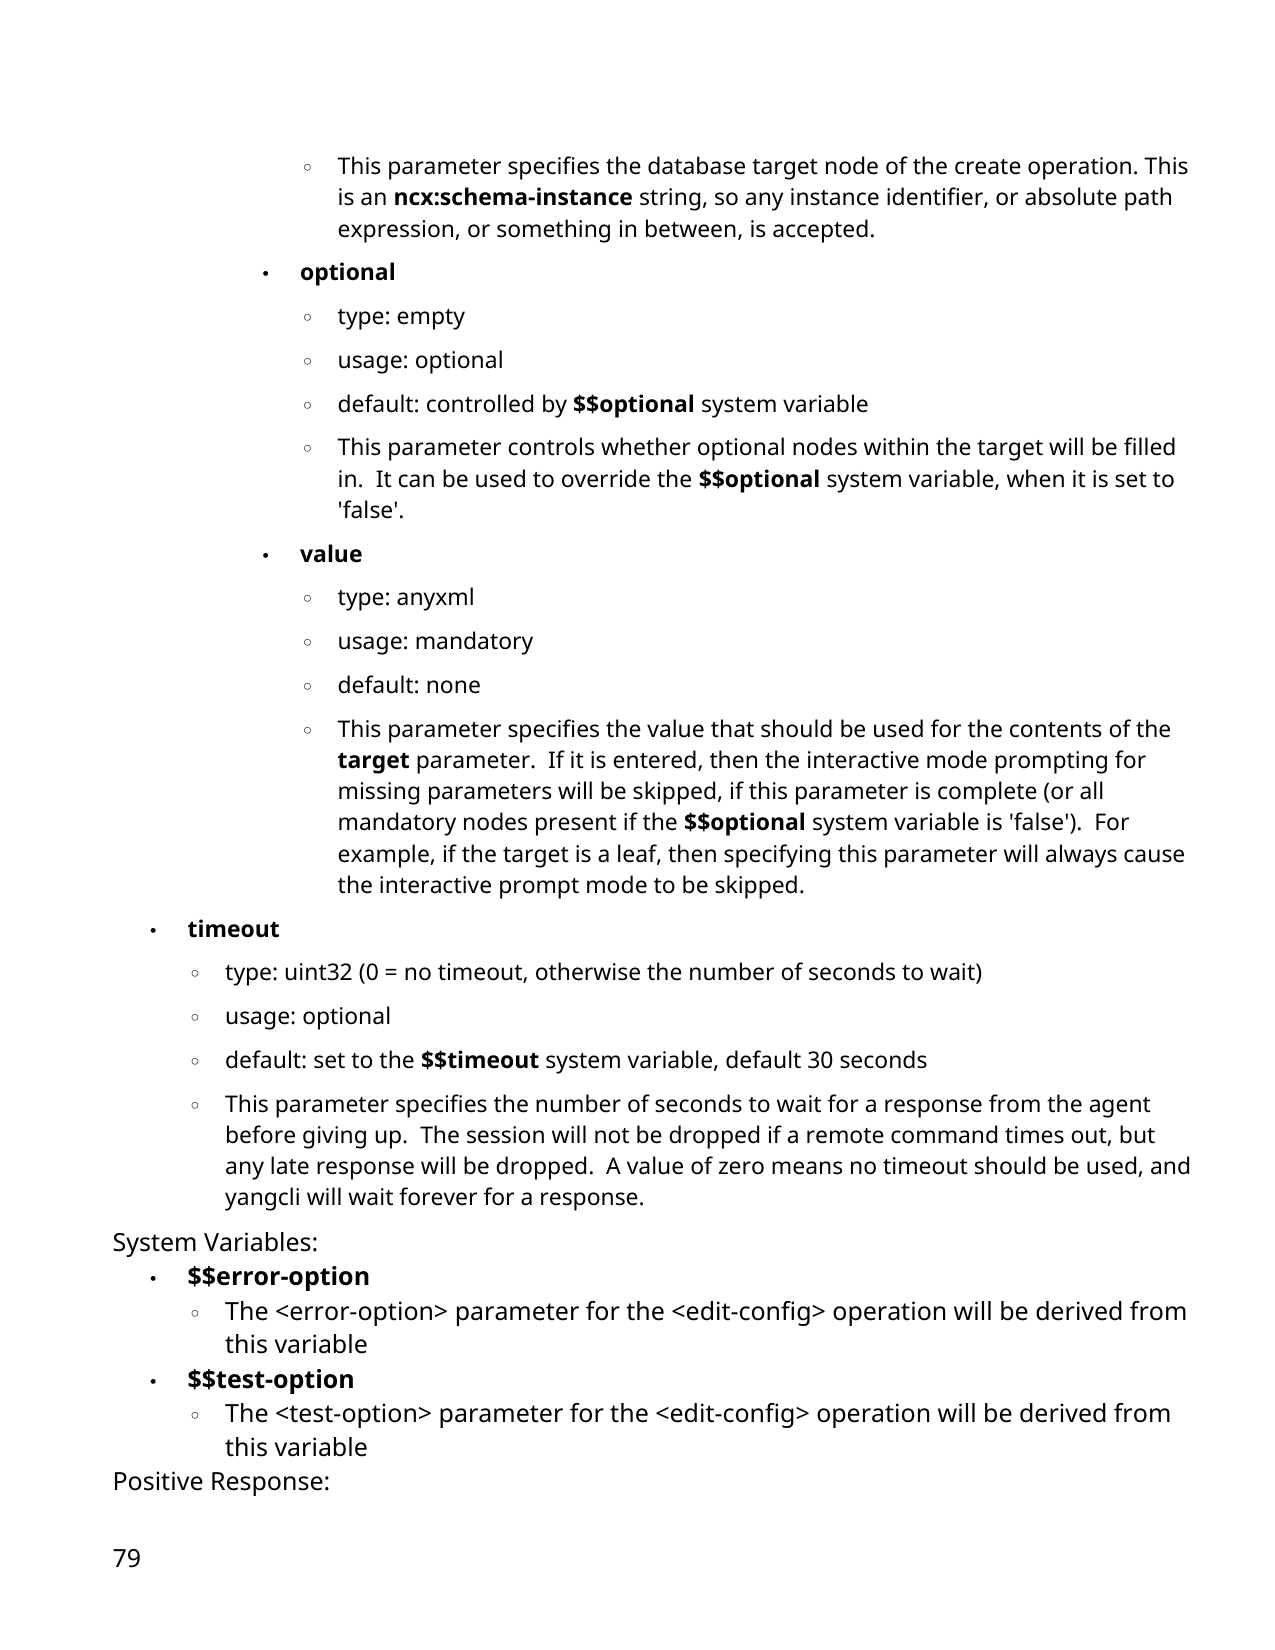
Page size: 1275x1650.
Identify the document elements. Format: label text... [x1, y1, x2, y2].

text Positive Response: [112, 1463, 1200, 1497]
list $$error-option [150, 1259, 1200, 1293]
list optional [262, 256, 1200, 287]
list default: controlled by $$optional system variable [300, 387, 1200, 419]
list type: anyxml [300, 581, 1200, 612]
list This parameter specifies the database target node of the create operation. This is an ncx:schema-instance string, so any instance identifier, or absolute path expression, or something in between, is accepted. [300, 150, 1200, 244]
list usage: optional [300, 344, 1200, 375]
list The <test-option> parameter for the <edit-config> operation will be derived from this variable [187, 1395, 1200, 1463]
list default: set to the $$timeout system variable, default 30 seconds [187, 1044, 1200, 1075]
list default: none [300, 669, 1200, 700]
list The <error-option> parameter for the <edit-config> operation will be derived from this variable [187, 1293, 1200, 1361]
list type: empty [300, 300, 1200, 331]
list This parameter specifies the value that should be used for the contents of the target parameter. If it is entered, then the interactive mode prompting for missing parameters will be skipped, if this parameter is complete (or all mandatory nodes present if the $$optional system variable is 'false'). For example, if the target is a leaf, then specifying this parameter will always cause the interactive prompt mode to be skipped. [300, 712, 1200, 900]
list This parameter specifies the number of seconds to wait for a response from the agent before giving up. The session will not be dropped if a remote command times out, but any late response will be dropped. A value of zero means no timeout should be used, and yangcli will wait forever for a response. [187, 1087, 1200, 1212]
list $$test-option [150, 1361, 1200, 1395]
list This parameter controls whether optional nodes within the target will be filled in. It can be used to override the $$optional system variable, when it is set to 'false'. [300, 431, 1200, 525]
list usage: optional [187, 1000, 1200, 1031]
list value [262, 537, 1200, 569]
text System Variables: [112, 1225, 1200, 1259]
list usage: mandatory [300, 625, 1200, 656]
list type: uint32 (0 = no timeout, otherwise the number of seconds to wait) [187, 956, 1200, 987]
list timeout [150, 912, 1200, 944]
